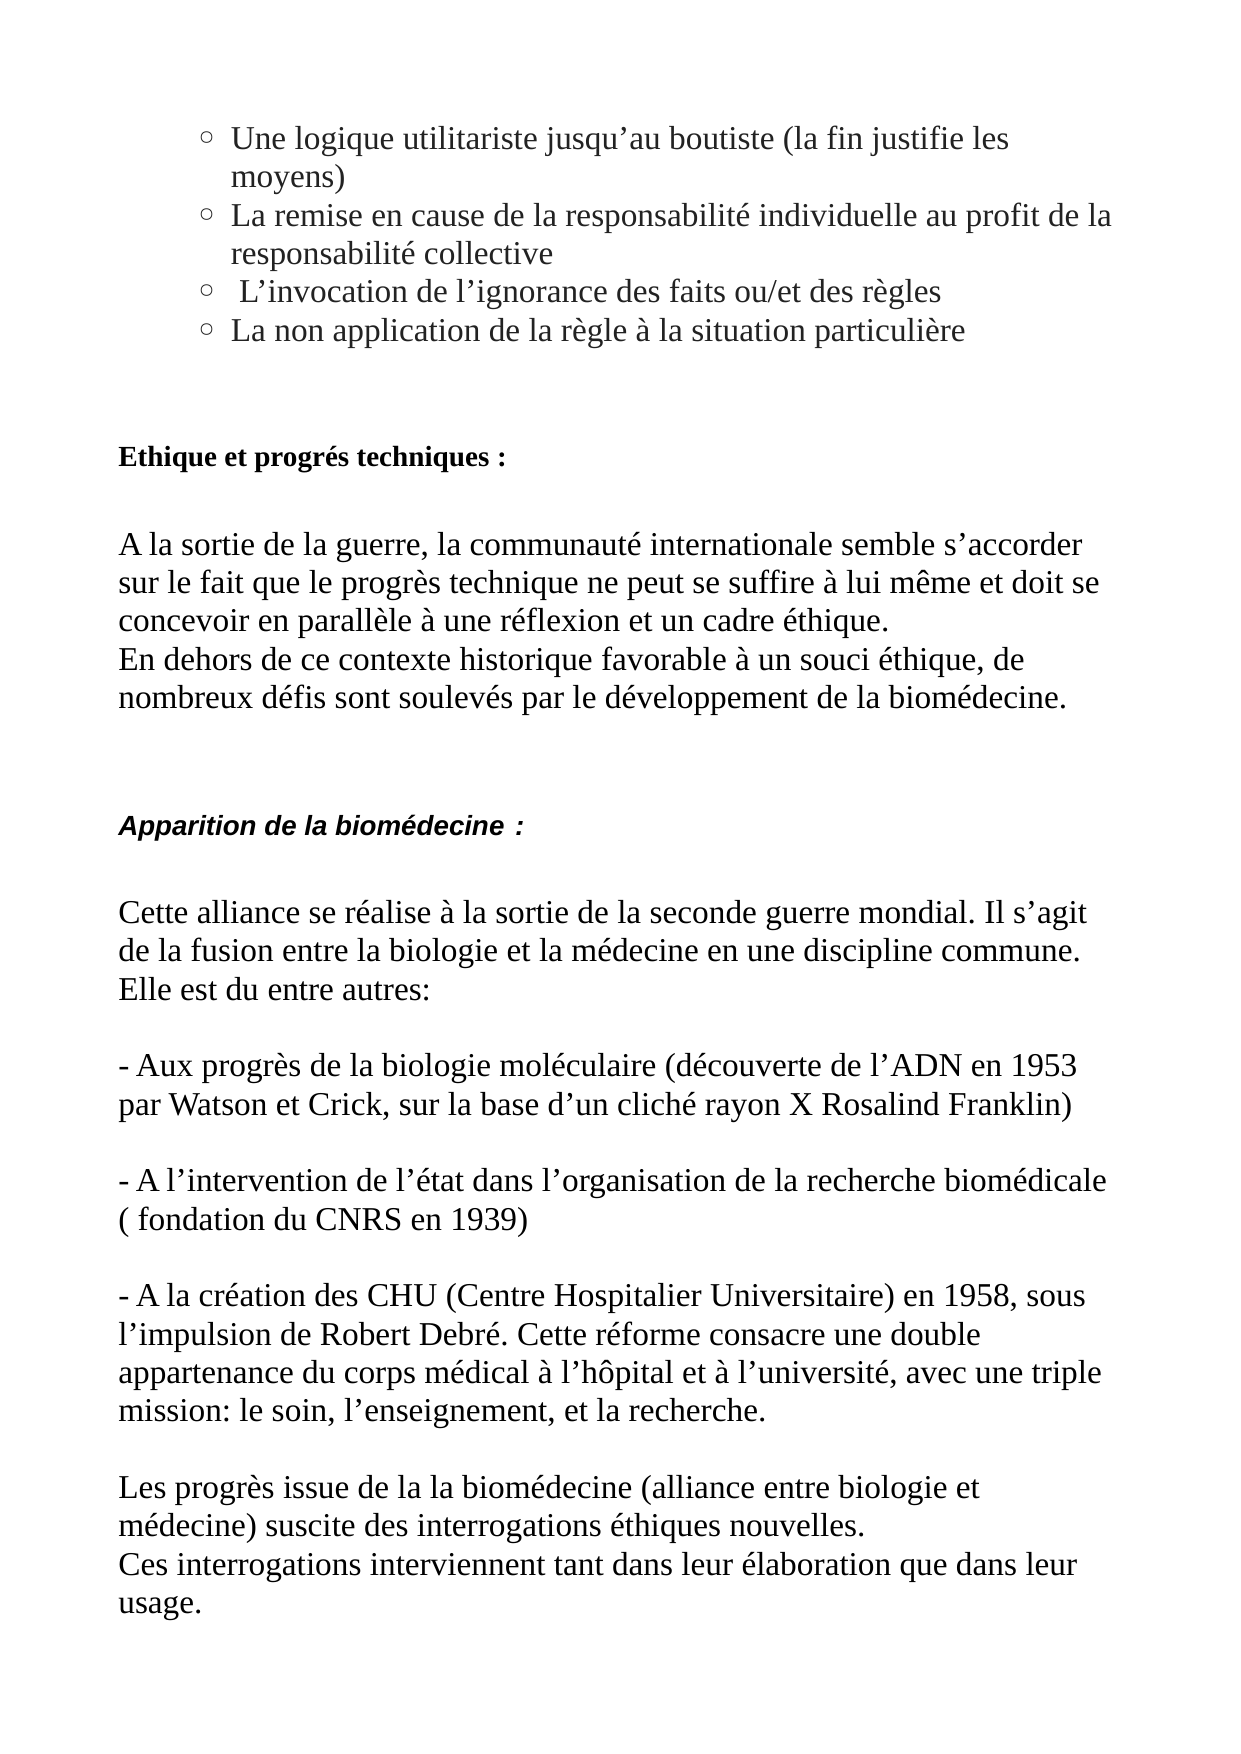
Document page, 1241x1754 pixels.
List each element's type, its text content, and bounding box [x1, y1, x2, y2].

text - A l’intervention de l’état dans l’organisation de la recherche biomédicale ( fondation du CNRS en 1939) [118, 1160, 1122, 1237]
list Une logique utilitariste jusqu’au boutiste (la fin justifie les moyens) [193, 118, 1122, 195]
text En dehors de ce contexte historique favorable à un souci éthique, de nombreux défis sont soulevés par le développement de la biomédecine. [118, 639, 1122, 715]
text Les progrès issue de la la biomédecine (alliance entre biologie et médecine) suscite des interrogations éthiques nouvelles. [118, 1467, 1122, 1544]
text - A la création des CHU (Centre Hospitalier Universitaire) en 1958, sous l’impulsion de Robert Debré. Cette réforme consacre une double appartenance du corps médical à l’hôpital et à l’université, avec une triple mission: le soin, l’enseignement, et la recherche. [118, 1275, 1122, 1429]
list La remise en cause de la responsabilité individuelle au profit de la responsabilité collective [193, 195, 1122, 271]
list La non application de la règle à la situation particulière [193, 310, 1122, 348]
text Ces interrogations interviennent tant dans leur élaboration que dans leur usage. [118, 1544, 1122, 1620]
text Cette alliance se réalise à la sortie de la seconde guerre mondial. Il s’agit de la fusion entre la biologie et la médecine en une discipline commune. Elle est du entre autres: [118, 892, 1122, 1007]
subtitle Apparition de la biomédecine : [118, 809, 1122, 841]
text - Aux progrès de la biologie moléculaire (découverte de l’ADN en 1953 par Watson et Crick, sur la base d’un cliché rayon X Rosalind Franklin) [118, 1045, 1122, 1122]
subtitle Ethique et progrés techniques : [118, 439, 1122, 473]
list L’invocation de l’ignorance des faits ou/et des règles [193, 271, 1122, 310]
text A la sortie de la guerre, la communauté internationale semble s’accorder sur le fait que le progrès technique ne peut se suffire à lui même et doit se concevoir en parallèle à une réflexion et un cadre éthique. [118, 524, 1122, 639]
